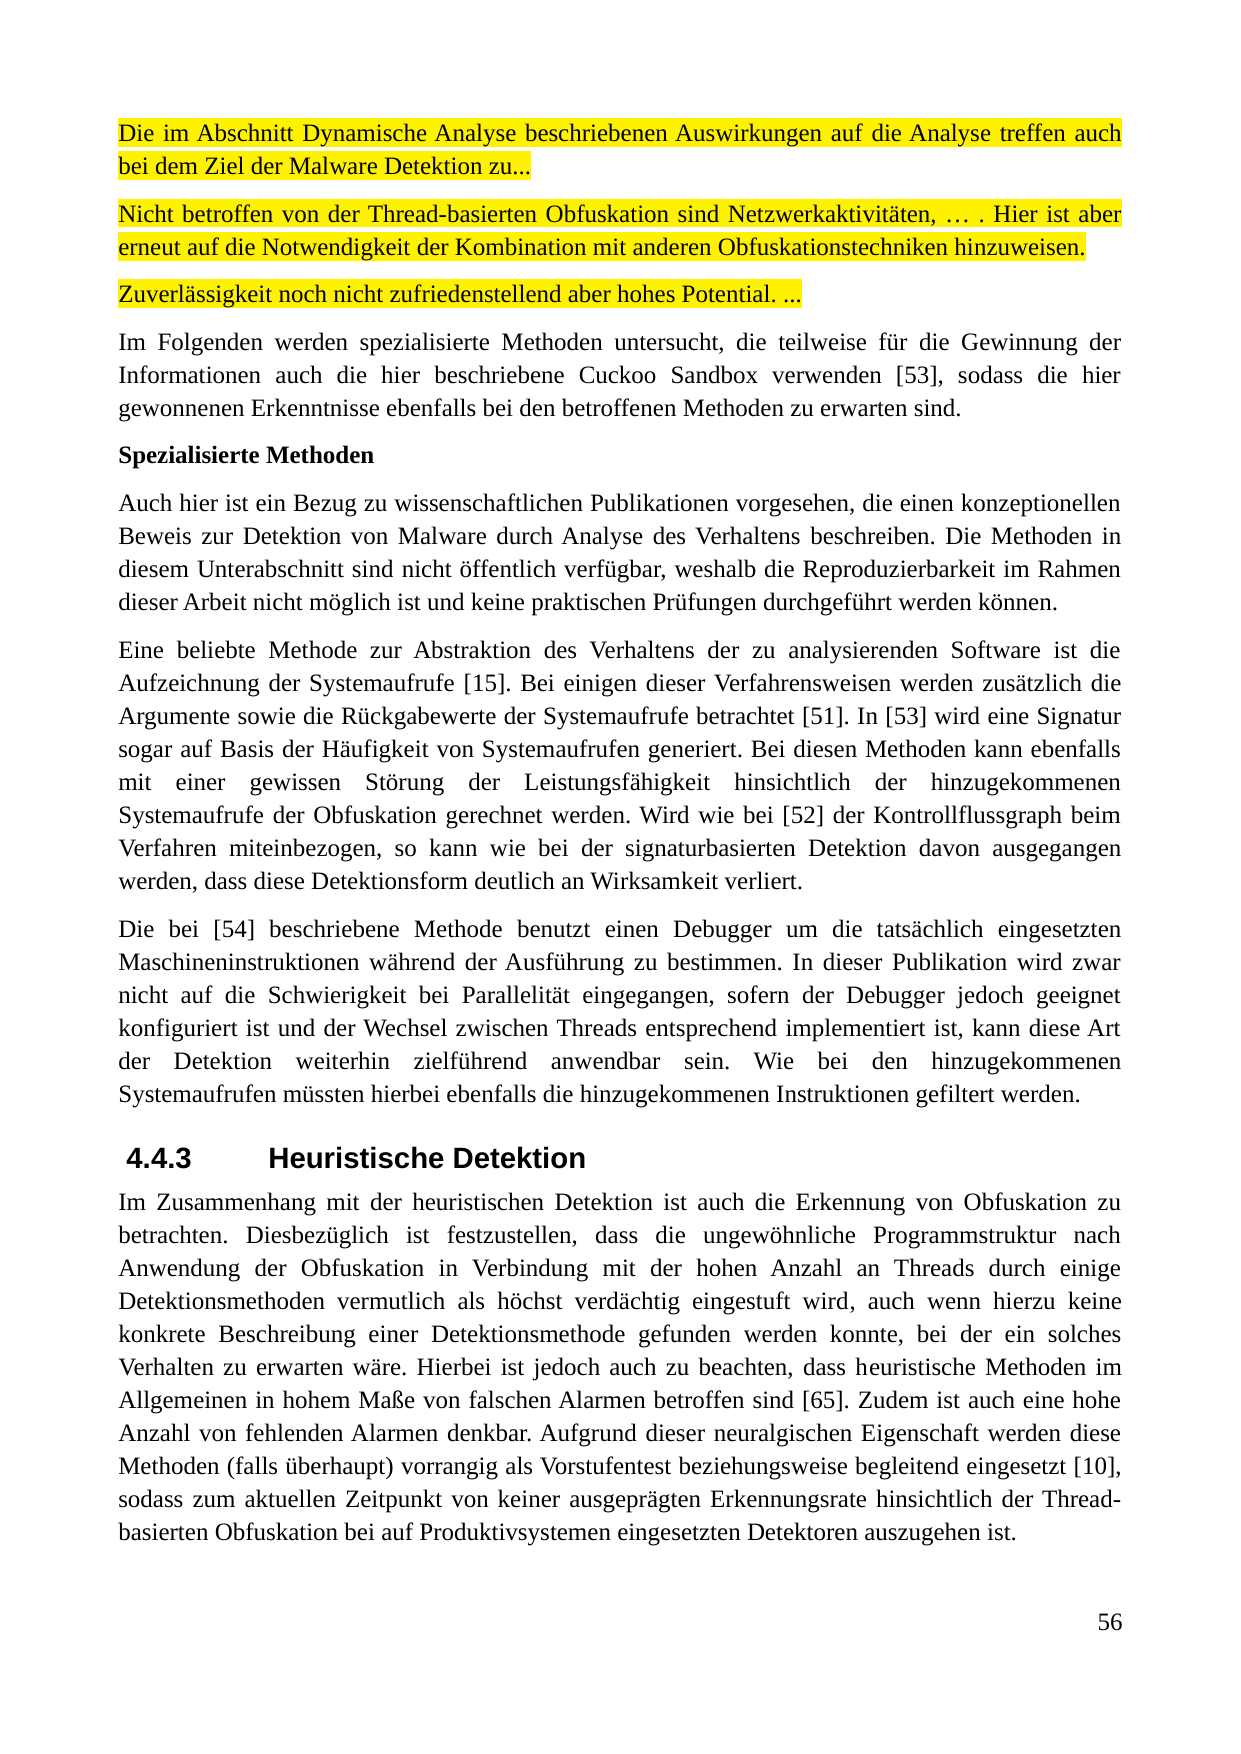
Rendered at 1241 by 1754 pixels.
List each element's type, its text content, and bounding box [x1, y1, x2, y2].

text Im Zusammenhang mit der heuristischen Detektion ist auch die Erkennung von Obfuskation zu betrachten. Diesbezüglich ist festzustellen, dass die ungewöhnliche Programmstruktur nach Anwendung der Obfuskation in Verbindung mit der hohen Anzahl an Threads durch einige Detektionsmethoden vermutlich als höchst verdächtig eingestuft wird, auch wenn hierzu keine konkrete Beschreibung einer Detektionsmethode gefunden werden konnte, bei der ein solches Verhalten zu erwarten wäre. Hierbei ist jedoch auch zu beachten, dass heuristische Methoden im Allgemeinen in hohem Maße von falschen Alarmen betroffen sind [65]. Zudem ist auch eine hohe Anzahl von fehlenden Alarmen denkbar. Aufgrund dieser neuralgischen Eigenschaft werden diese Methoden (falls überhaupt) vorrangig als Vorstufentest beziehungsweise begleitend eingesetzt [10], sodass zum aktuellen Zeitpunkt von keiner ausgeprägten Erkennungsrate hinsichtlich der Thread-basierten Obfuskation bei auf Produktivsystemen eingesetzten Detektoren auszugehen ist. [118, 1187, 1122, 1546]
text Im Folgenden werden spezialisierte Methoden untersucht, die teilweise für die Gewinnung der Informationen auch die hier beschriebene Cuckoo Sandbox verwenden [53], sodass die hier gewonnenen Erkenntnisse ebenfalls bei den betroffenen Methoden zu erwarten sind. [118, 327, 1122, 422]
text Zuverlässigkeit noch nicht zufriedenstellend aber hohes Potential. ... [118, 279, 1122, 308]
text Die im Abschnitt Dynamische Analyse beschriebenen Auswirkungen auf die Analyse treffen auch bei dem Ziel der Malware Detektion zu... [118, 118, 1122, 180]
text Die bei [54] beschriebene Methode benutzt einen Debugger um die tatsächlich eingesetzten Maschineninstruktionen während der Ausführung zu bestimmen. In dieser Publikation wird zwar nicht auf die Schwierigkeit bei Parallelität eingegangen, sofern der Debugger jedoch geeignet konfiguriert ist und der Wechsel zwischen Threads entsprechend implementiert ist, kann diese Art der Detektion weiterhin zielführend anwendbar sein. Wie bei den hinzugekommenen Systemaufrufen müssten hierbei ebenfalls die hinzugekommenen Instruktionen gefiltert werden. [118, 914, 1122, 1107]
text Spezialisierte Methoden [118, 441, 1122, 469]
text Nicht betroffen von der Thread-basierten Obfuskation sind Netzwerkaktivitäten, … . Hier ist aber erneut auf die Notwendigkeit der Kombination mit anderen Obfuskationstechniken hinzuweisen. [118, 199, 1122, 261]
text Auch hier ist ein Bezug zu wissenschaftlichen Publikationen vorgesehen, die einen konzeptionellen Beweis zur Detektion von Malware durch Analyse des Verhaltens beschreiben. Die Methoden in diesem Unterabschnitt sind nicht öffentlich verfügbar, weshalb die Reproduzierbarkeit im Rahmen dieser Arbeit nicht möglich ist und keine praktischen Prüfungen durchgeführt werden können. [118, 488, 1122, 616]
subtitle Heuristische Detektion [118, 1141, 1122, 1175]
text Eine beliebte Methode zur Abstraktion des Verhaltens der zu analysierenden Software ist die Aufzeichnung der Systemaufrufe [15]. Bei einigen dieser Verfahrensweisen werden zusätzlich die Argumente sowie die Rückgabewerte der Systemaufrufe betrachtet [51]. In [53] wird eine Signatur sogar auf Basis der Häufigkeit von Systemaufrufen generiert. Bei diesen Methoden kann ebenfalls mit einer gewissen Störung der Leistungsfähigkeit hinsichtlich der hinzugekommenen Systemaufrufe der Obfuskation gerechnet werden. Wird wie bei [52] der Kontrollflussgraph beim Verfahren miteinbezogen, so kann wie bei der signaturbasierten Detektion davon ausgegangen werden, dass diese Detektionsform deutlich an Wirksamkeit verliert. [118, 635, 1122, 895]
